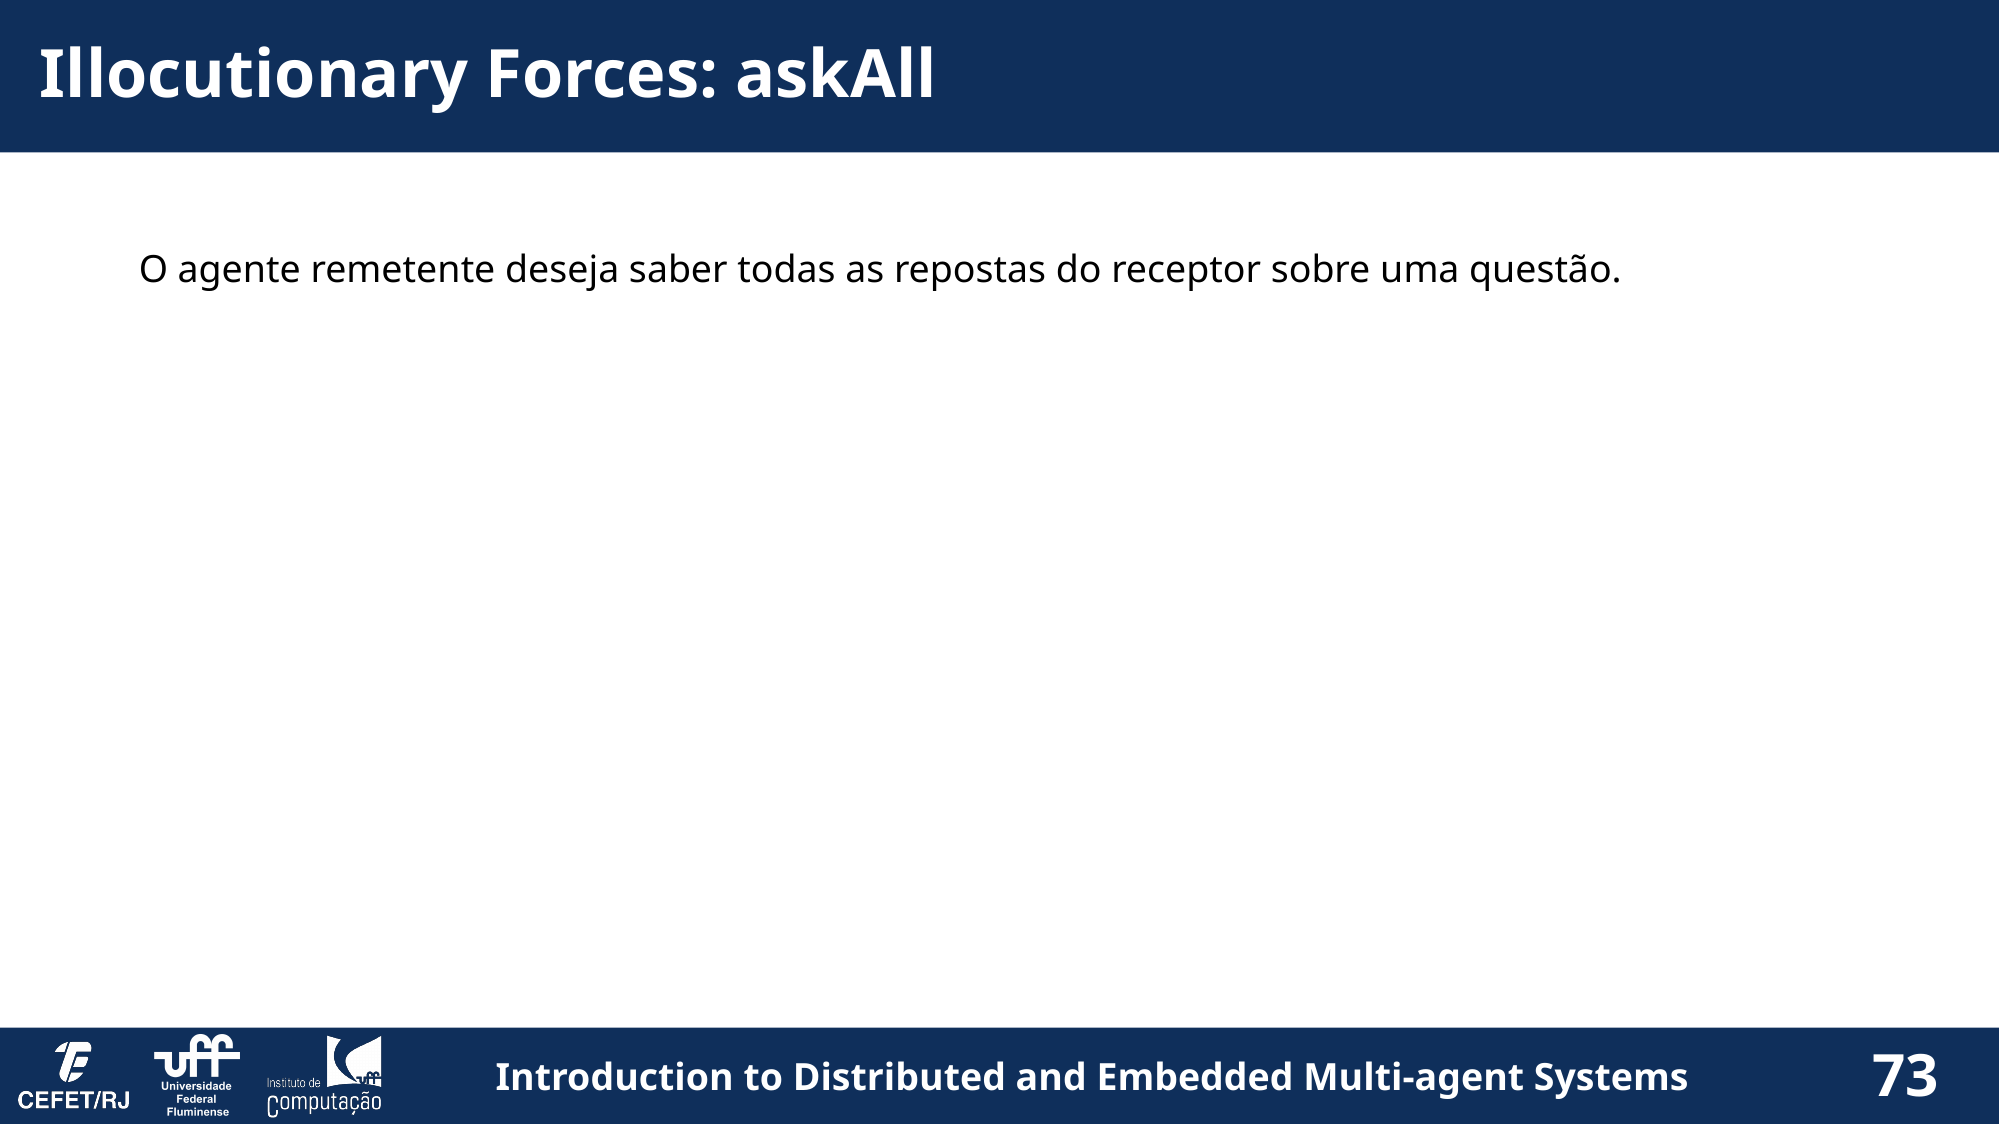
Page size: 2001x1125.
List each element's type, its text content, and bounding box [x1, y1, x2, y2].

text_box Illocutionary Forces: askAll [25, 23, 1999, 119]
picture [153, 1033, 241, 1121]
picture [18, 1021, 129, 1125]
text_box O agente remetente deseja saber todas as repostas do receptor sobre uma questão. [123, 237, 1771, 298]
picture [265, 1033, 383, 1118]
